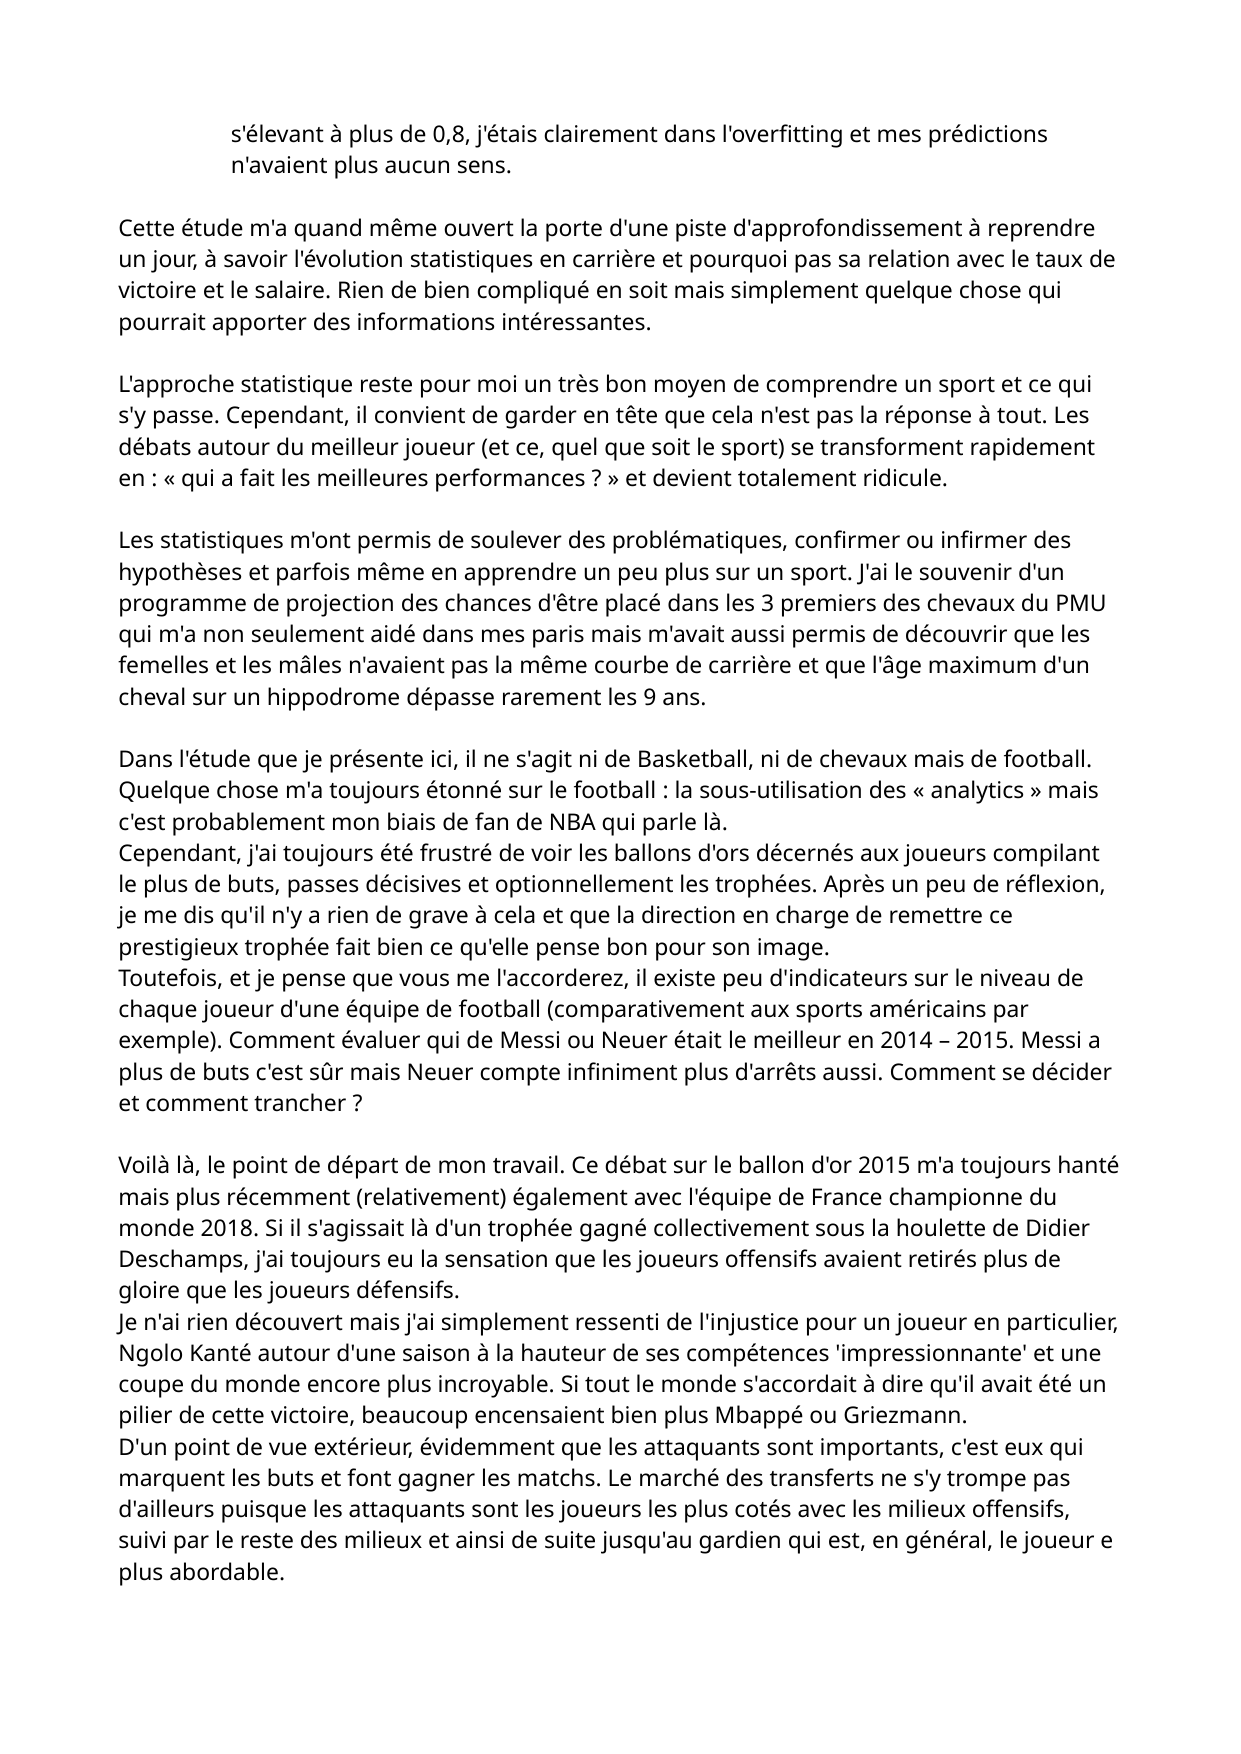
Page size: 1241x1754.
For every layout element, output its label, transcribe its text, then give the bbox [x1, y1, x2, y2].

text Cette étude m'a quand même ouvert la porte d'une piste d'approfondissement à reprendre un jour, à savoir l'évolution statistiques en carrière et pourquoi pas sa relation avec le taux de victoire et le salaire. Rien de bien compliqué en soit mais simplement quelque chose qui pourrait apporter des informations intéressantes. [118, 212, 1122, 337]
list s'élevant à plus de 0,8, j'étais clairement dans l'overfitting et mes prédictions n'avaient plus aucun sens. [193, 118, 1122, 181]
text Cependant, j'ai toujours été frustré de voir les ballons d'ors décernés aux joueurs compilant le plus de buts, passes décisives et optionnellement les trophées. Après un peu de réflexion, je me dis qu'il n'y a rien de grave à cela et que la direction en charge de remettre ce prestigieux trophée fait bien ce qu'elle pense bon pour son image. [118, 837, 1122, 962]
text Les statistiques m'ont permis de soulever des problématiques, confirmer ou infirmer des hypothèses et parfois même en apprendre un peu plus sur un sport. J'ai le souvenir d'un programme de projection des chances d'être placé dans les 3 premiers des chevaux du PMU qui m'a non seulement aidé dans mes paris mais m'avait aussi permis de découvrir que les femelles et les mâles n'avaient pas la même courbe de carrière et que l'âge maximum d'un cheval sur un hippodrome dépasse rarement les 9 ans. [118, 524, 1122, 712]
text Voilà là, le point de départ de mon travail. Ce débat sur le ballon d'or 2015 m'a toujours hanté mais plus récemment (relativement) également avec l'équipe de France championne du monde 2018. Si il s'agissait là d'un trophée gagné collectivement sous la houlette de Didier Deschamps, j'ai toujours eu la sensation que les joueurs offensifs avaient retirés plus de gloire que les joueurs défensifs. [118, 1149, 1122, 1306]
text Je n'ai rien découvert mais j'ai simplement ressenti de l'injustice pour un joueur en particulier, Ngolo Kanté autour d'une saison à la hauteur de ses compétences 'impressionnante' et une coupe du monde encore plus incroyable. Si tout le monde s'accordait à dire qu'il avait été un pilier de cette victoire, beaucoup encensaient bien plus Mbappé ou Griezmann. [118, 1306, 1122, 1431]
text Dans l'étude que je présente ici, il ne s'agit ni de Basketball, ni de chevaux mais de football. Quelque chose m'a toujours étonné sur le football : la sous-utilisation des « analytics » mais c'est probablement mon biais de fan de NBA qui parle là. [118, 743, 1122, 837]
text L'approche statistique reste pour moi un très bon moyen de comprendre un sport et ce qui s'y passe. Cependant, il convient de garder en tête que cela n'est pas la réponse à tout. Les débats autour du meilleur joueur (et ce, quel que soit le sport) se transforment rapidement en : « qui a fait les meilleures performances ? » et devient totalement ridicule. [118, 368, 1122, 493]
text D'un point de vue extérieur, évidemment que les attaquants sont importants, c'est eux qui marquent les buts et font gagner les matchs. Le marché des transferts ne s'y trompe pas d'ailleurs puisque les attaquants sont les joueurs les plus cotés avec les milieux offensifs, suivi par le reste des milieux et ainsi de suite jusqu'au gardien qui est, en général, le joueur e plus abordable. [118, 1431, 1122, 1587]
text Toutefois, et je pense que vous me l'accorderez, il existe peu d'indicateurs sur le niveau de chaque joueur d'une équipe de football (comparativement aux sports américains par exemple). Comment évaluer qui de Messi ou Neuer était le meilleur en 2014 – 2015. Messi a plus de buts c'est sûr mais Neuer compte infiniment plus d'arrêts aussi. Comment se décider et comment trancher ? [118, 962, 1122, 1118]
